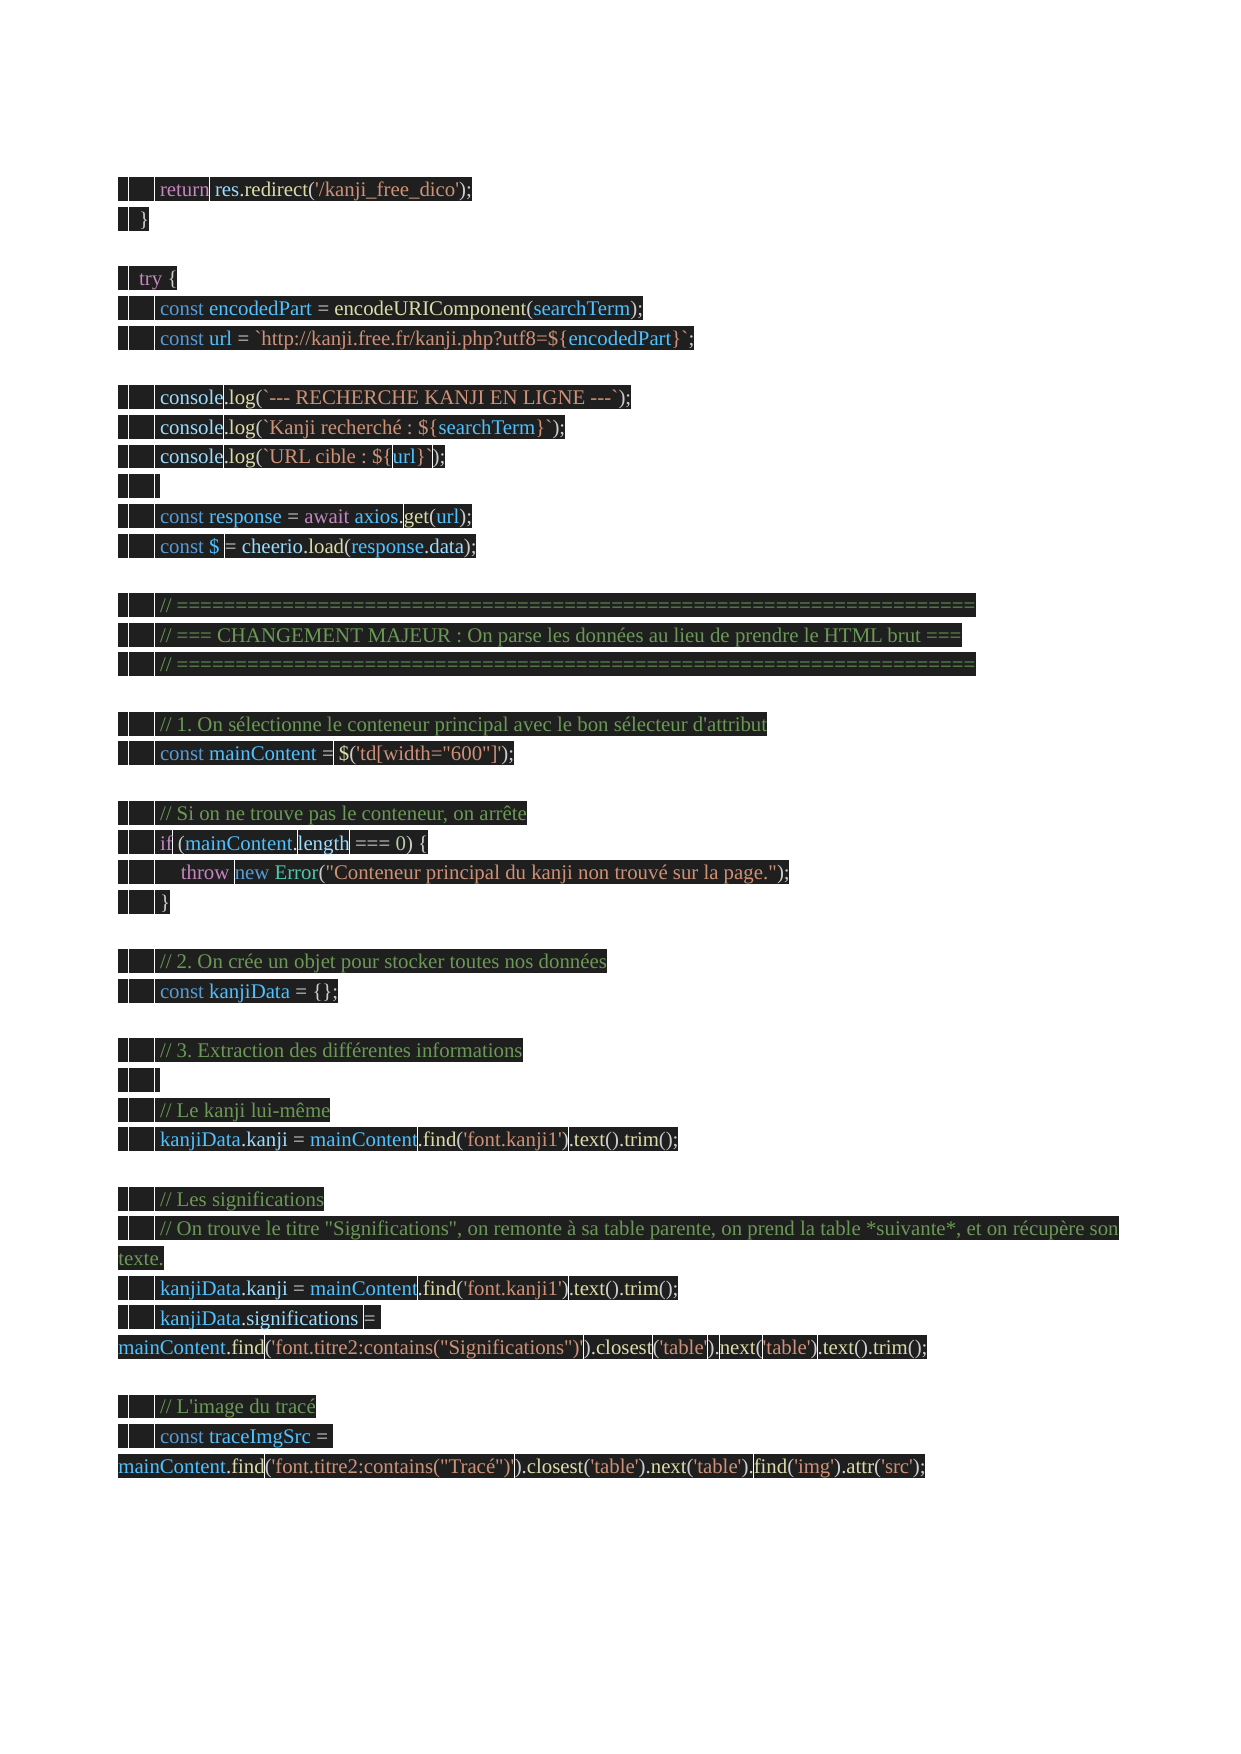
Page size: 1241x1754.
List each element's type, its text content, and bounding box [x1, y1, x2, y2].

text // ==================================================================== [118, 647, 1122, 676]
text const $ = cheerio.load(response.data); [118, 528, 1122, 558]
text kanjiData.kanji = mainContent.find('font.kanji1').text().trim(); [118, 1270, 1122, 1300]
text const encodedPart = encodeURIComponent(searchTerm); [118, 290, 1122, 320]
text // 2. On crée un objet pour stocker toutes nos données [118, 943, 1122, 973]
text const kanjiData = {}; [118, 973, 1122, 1003]
text // 3. Extraction des différentes informations [118, 1033, 1122, 1062]
text // === CHANGEMENT MAJEUR : On parse les données au lieu de prendre le HTML brut === [118, 617, 1122, 647]
text // Les significations [118, 1181, 1122, 1211]
text const mainContent = $('td[width="600"]'); [118, 736, 1122, 765]
text } [118, 201, 1122, 231]
text kanjiData.kanji = mainContent.find('font.kanji1').text().trim(); [118, 1122, 1122, 1151]
text const url = `http://kanji.free.fr/kanji.php?utf8=${encodedPart}`; [118, 320, 1122, 350]
text // Si on ne trouve pas le conteneur, on arrête [118, 795, 1122, 825]
text console.log(`URL cible : ${url}`); [118, 439, 1122, 468]
text // On trouve le titre "Significations", on remonte à sa table parente, on prend la table *suivante*, et on récupère son texte. [118, 1211, 1122, 1270]
text const response = await axios.get(url); [118, 498, 1122, 528]
text try { [118, 261, 1122, 290]
text const traceImgSrc = mainContent.find('font.titre2:contains("Tracé")').closest('table').next('table').find('img').attr('src'); [118, 1418, 1122, 1478]
text // Le kanji lui-même [118, 1092, 1122, 1122]
text console.log(`Kanji recherché : ${searchTerm}`); [118, 409, 1122, 439]
text console.log(`--- RECHERCHE KANJI EN LIGNE ---`); [118, 379, 1122, 409]
text // 1. On sélectionne le conteneur principal avec le bon sélecteur d'attribut [118, 706, 1122, 736]
text return res.redirect('/kanji_free_dico'); [118, 172, 1122, 201]
text // L'image du tracé [118, 1389, 1122, 1418]
text } [118, 884, 1122, 914]
text // ==================================================================== [118, 587, 1122, 617]
text if (mainContent.length === 0) { [118, 825, 1122, 854]
text kanjiData.significations = mainContent.find('font.titre2:contains("Significations")').closest('table').next('table').text().trim(); [118, 1300, 1122, 1359]
text throw new Error("Conteneur principal du kanji non trouvé sur la page."); [118, 854, 1122, 884]
